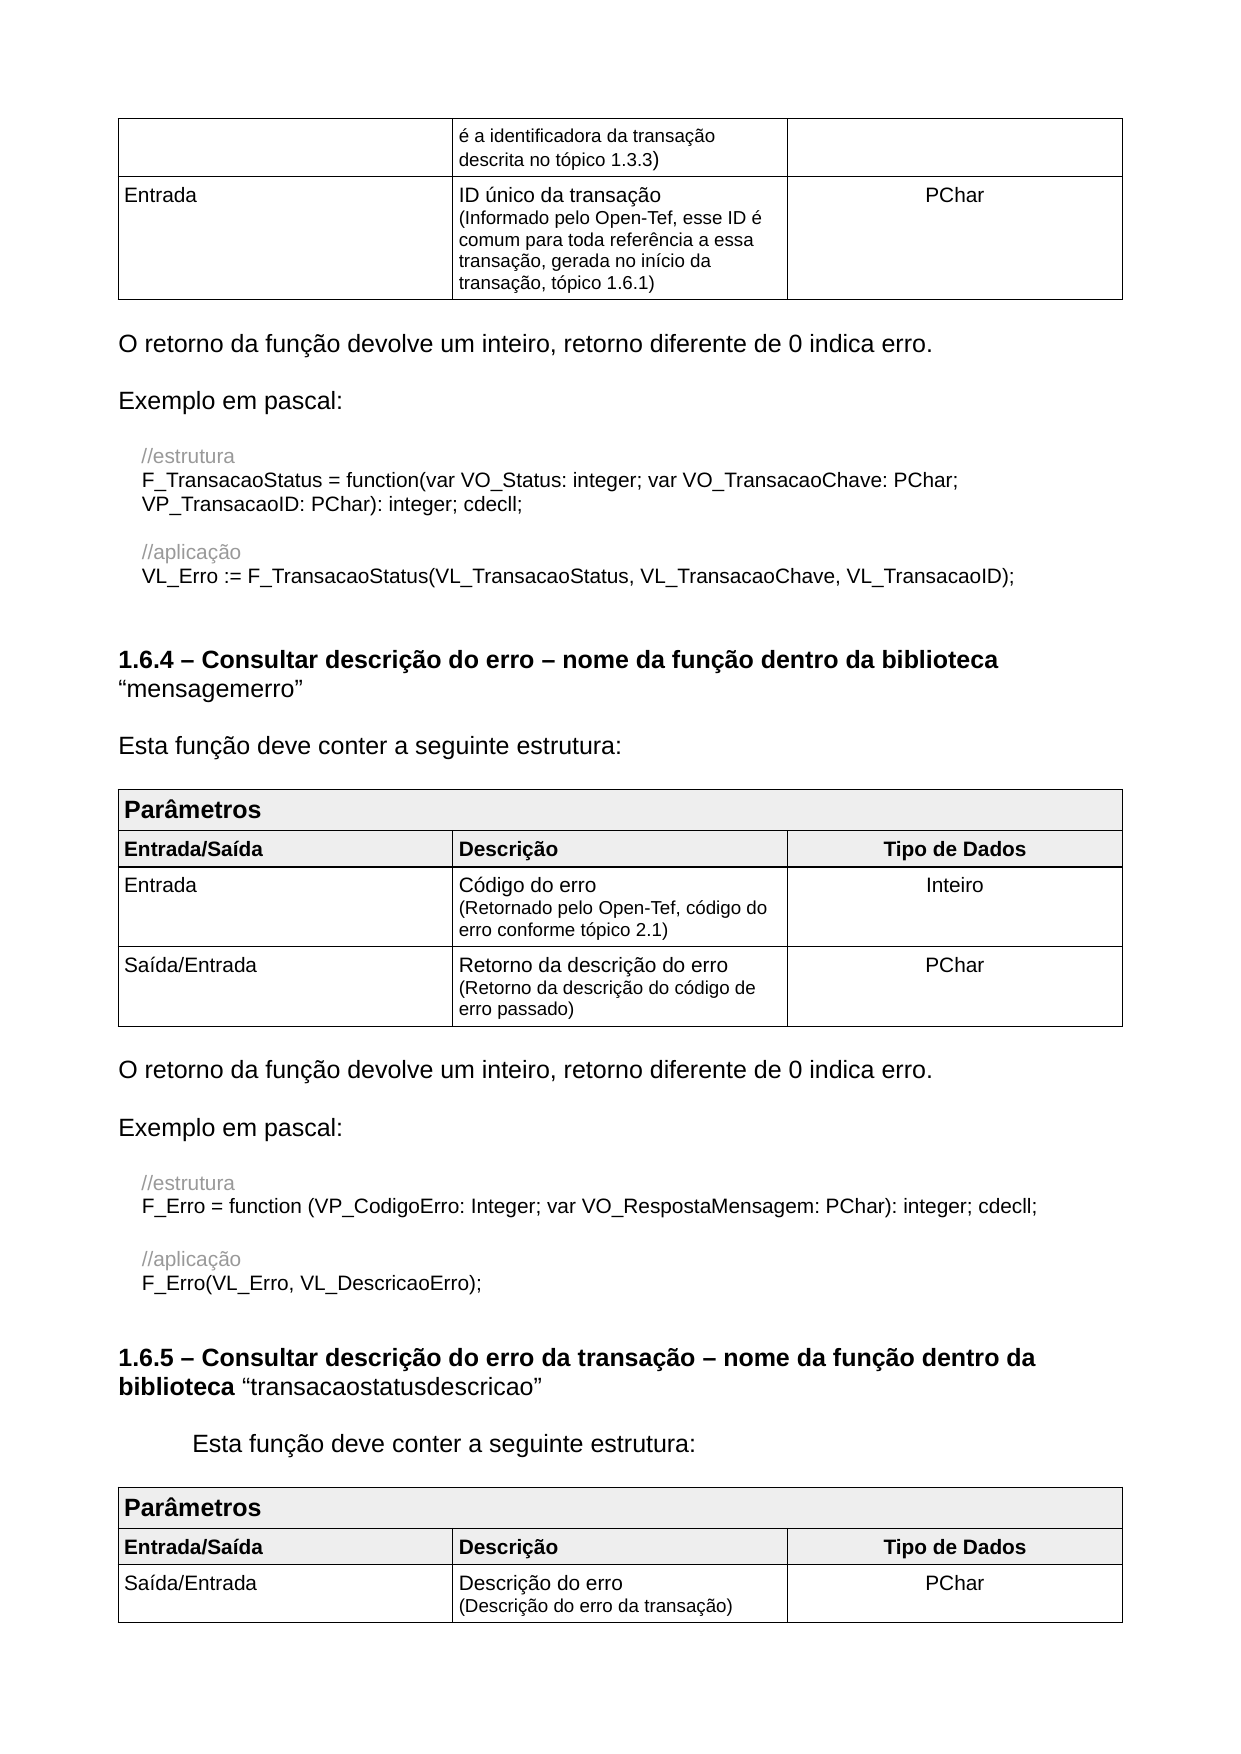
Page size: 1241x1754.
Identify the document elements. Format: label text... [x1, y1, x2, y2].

text O retorno da função devolve um inteiro, retorno diferente de 0 indica erro. [118, 1055, 1122, 1084]
text //aplicação [118, 539, 1122, 563]
text 1.6.4 – Consultar descrição do erro – nome da função dentro da biblioteca “mensagemerro” [118, 645, 1122, 702]
table_cell Saída/Entrada [119, 1565, 452, 1622]
table_cell PChar [788, 177, 1122, 299]
table_header Parâmetros [119, 790, 1122, 830]
table_cell Entrada [119, 868, 452, 946]
text O retorno da função devolve um inteiro, retorno diferente de 0 indica erro. [118, 329, 1122, 357]
table_cell Saída/Entrada [119, 947, 452, 1026]
table_cell PChar [788, 947, 1122, 1026]
text //estrutura [118, 444, 1122, 468]
text VL_Erro := F_TransacaoStatus(VL_TransacaoStatus, VL_TransacaoChave, VL_TransacaoID); [118, 563, 1122, 587]
table_cell Código do erro (Retornado pelo Open-Tef, código do erro conforme tópico 2.1) [453, 868, 787, 946]
table_cell é a identificadora da transação descrita no tópico 1.3.3) [453, 119, 787, 176]
table_cell Descrição [453, 1529, 787, 1564]
table_cell Retorno da descrição do erro (Retorno da descrição do código de erro passado) [453, 947, 787, 1026]
text F_TransacaoStatus = function(var VO_Status: integer; var VO_TransacaoChave: PChar; VP_TransacaoID: PChar): integer; cdecll; [118, 468, 1122, 516]
table_cell Descrição do erro (Descrição do erro da transação) [453, 1565, 787, 1622]
table_cell PChar [788, 1565, 1122, 1622]
table_cell Entrada [119, 177, 452, 299]
text //estrutura [118, 1170, 1122, 1194]
table_cell Tipo de Dados [788, 1529, 1122, 1564]
table_cell Entrada/Saída [119, 1529, 452, 1564]
table_cell Entrada/Saída [119, 831, 452, 866]
text Esta função deve conter a seguinte estrutura: [118, 1429, 1122, 1458]
table_cell ID único da transação (Informado pelo Open-Tef, esse ID é comum para toda referência a essa transação, gerada no início da transação, tópico 1.6.1) [453, 177, 787, 299]
table_cell Tipo de Dados [788, 831, 1122, 866]
table_cell Inteiro [788, 868, 1122, 946]
table_cell [788, 119, 1122, 176]
table_cell Descrição [453, 831, 787, 866]
table_header Parâmetros [119, 1488, 1122, 1528]
text F_Erro = function (VP_CodigoErro: Integer; var VO_RespostaMensagem: PChar): integer; cdecll; [118, 1194, 1122, 1218]
text 1.6.5 – Consultar descrição do erro da transação – nome da função dentro da biblioteca “transacaostatusdescricao” [118, 1343, 1122, 1400]
table_cell [119, 119, 452, 176]
text F_Erro(VL_Erro, VL_DescricaoErro); [118, 1271, 1122, 1295]
text //aplicação [118, 1247, 1122, 1271]
text Esta função deve conter a seguinte estrutura: [118, 731, 1122, 760]
text Exemplo em pascal: [118, 1113, 1122, 1142]
text Exemplo em pascal: [118, 386, 1122, 415]
